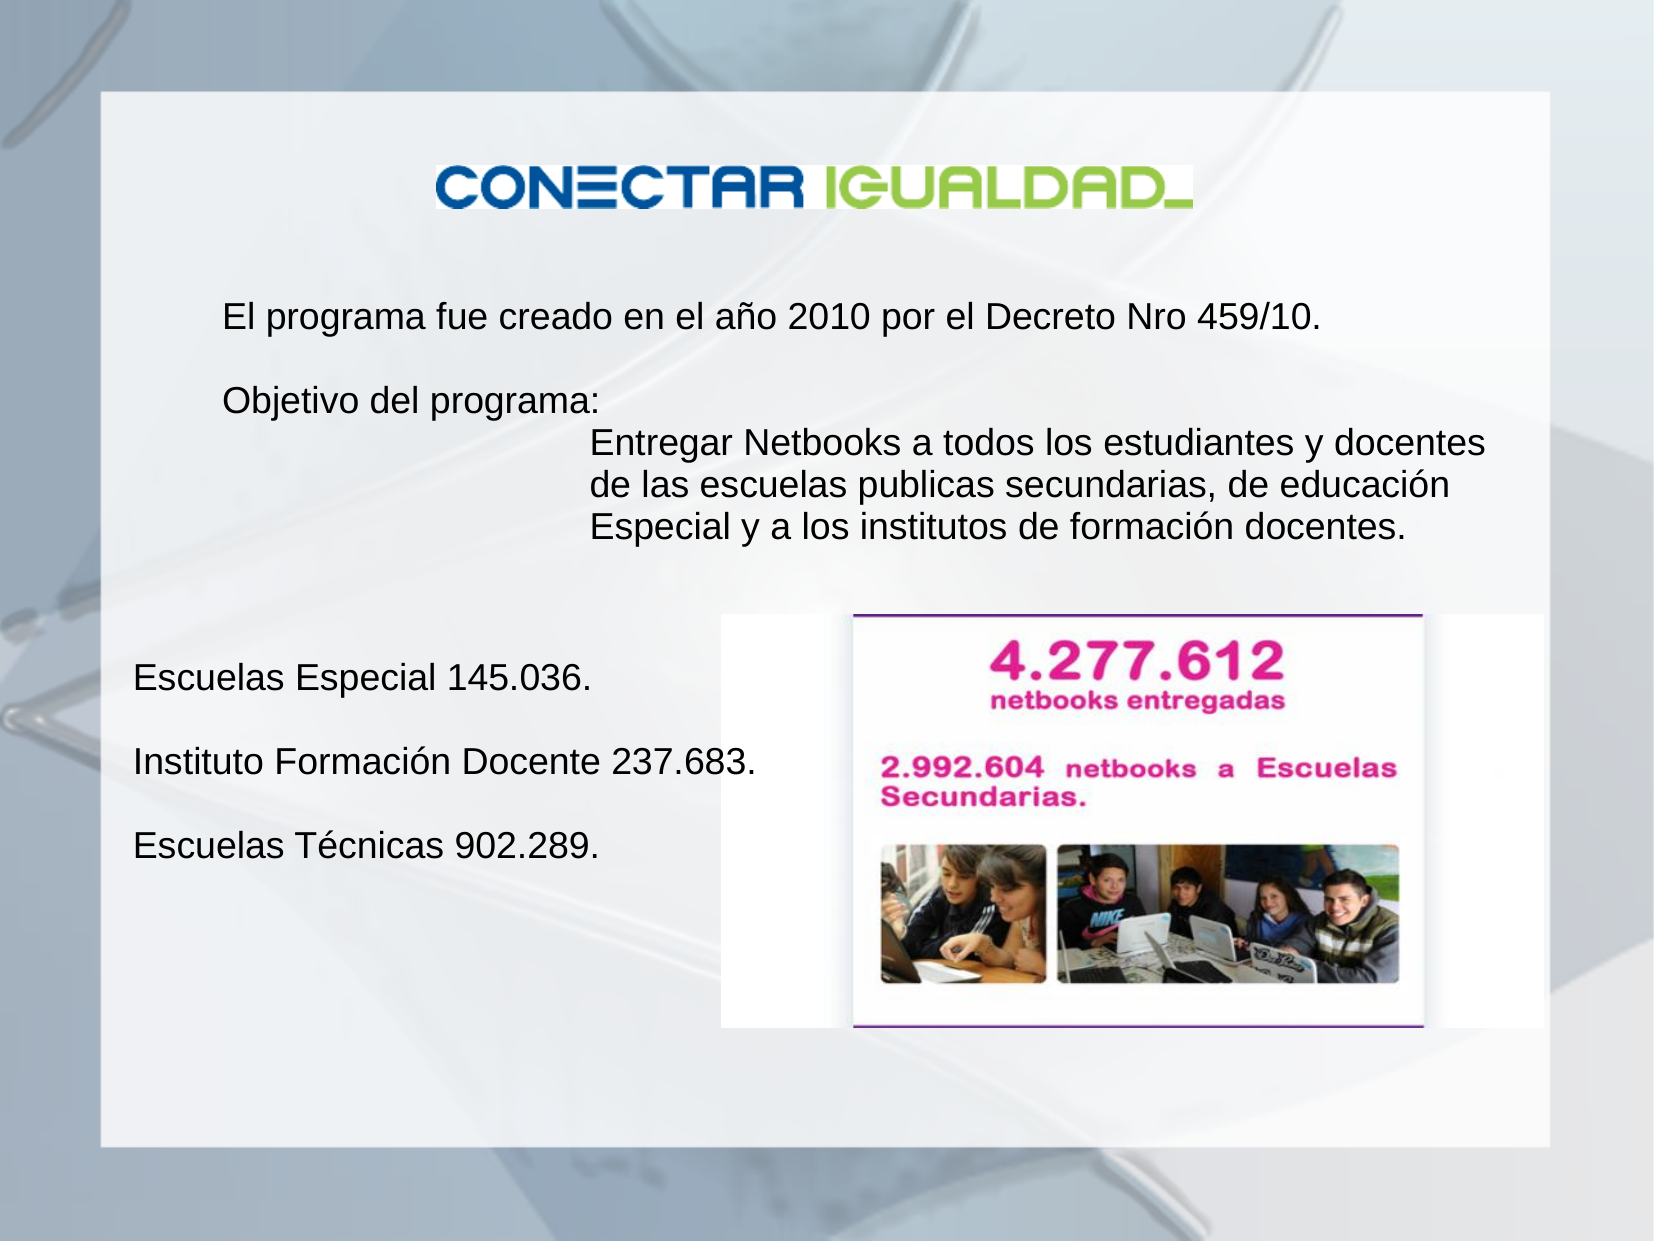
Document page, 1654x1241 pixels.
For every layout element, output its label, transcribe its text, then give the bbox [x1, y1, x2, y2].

text_box Escuelas Especial 145.036. Instituto Formación Docente 237.683. Escuelas Técnicas 902.289. [118, 649, 780, 875]
text_box El programa fue creado en el año 2010 por el Decreto Nro 459/10. Objetivo del programa: Entregar Netbooks a todos los estudiantes y docentes de las escuelas publicas secundarias, de educación Especial y a los institutos de formación docentes. [207, 288, 1512, 556]
picture [0, 0, 1654, 1241]
